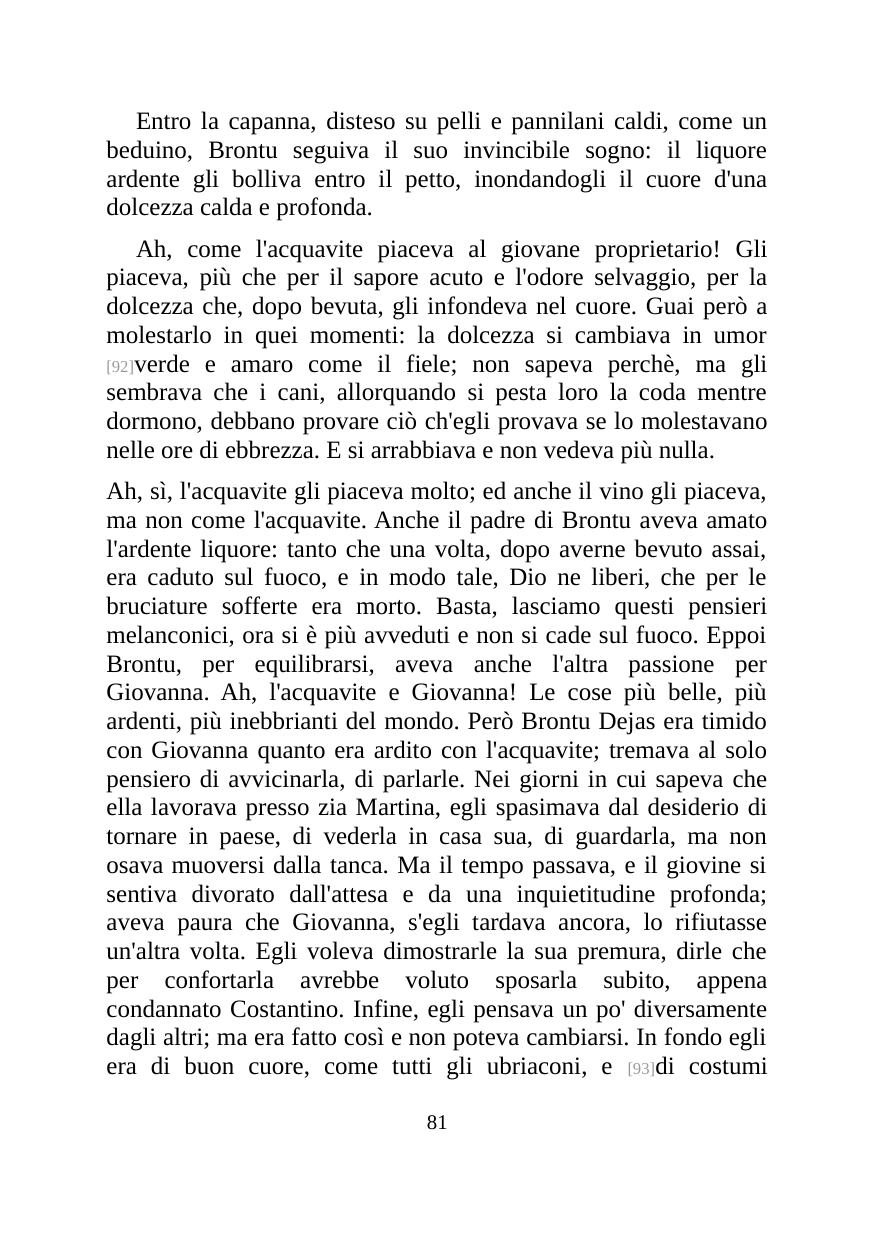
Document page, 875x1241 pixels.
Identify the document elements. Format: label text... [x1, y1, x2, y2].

text Ah, sì, l'acquavite gli piaceva molto; ed anche il vino gli piaceva, ma non come l'acquavite. Anche il padre di Brontu aveva amato l'ardente liquore: tanto che una volta, dopo averne bevuto assai, era caduto sul fuoco, e in modo tale, Dio ne liberi, che per le bruciature sofferte era morto. Basta, lasciamo questi pensieri melanconici, ora si è più avveduti e non si cade sul fuoco. Eppoi Brontu, per equilibrarsi, aveva anche l'altra passione per Giovanna. Ah, l'acquavite e Giovanna! Le cose più belle, più ardenti, più inebbrianti del mondo. Però Brontu Dejas era timido con Giovanna quanto era ardito con l'acquavite; tremava al solo pensiero di avvicinarla, di parlarle. Nei giorni in cui sapeva che ella lavorava presso zia Martina, egli spasimava dal desiderio di tornare in paese, di vederla in casa sua, di guardarla, ma non osava muoversi dalla tanca. Ma il tempo passava, e il giovine si sentiva divorato dall'attesa e da una inquietitudine profonda; aveva paura che Giovanna, s'egli tardava ancora, lo rifiutasse un'altra volta. Egli voleva dimostrarle la sua premura, dirle che per confortarla avrebbe voluto sposarla subito, appena condannato Costantino. Infine, egli pensava un po' diversamente dagli altri; ma era fatto così e non poteva cambiarsi. In fondo egli era di buon cuore, come tutti gli ubriaconi, e [93]di costumi [106, 476, 768, 1080]
text Entro la capanna, disteso su pelli e pannilani caldi, come un beduino, Brontu seguiva il suo invincibile sogno: il liquore ardente gli bolliva entro il petto, inondandogli il cuore d'una dolcezza calda e profonda. [106, 106, 768, 221]
text Ah, come l'acquavite piaceva al giovane proprietario! Gli piaceva, più che per il sapore acuto e l'odore selvaggio, per la dolcezza che, dopo bevuta, gli infondeva nel cuore. Guai però a molestarlo in quei momenti: la dolcezza si cambiava in umor [92]verde e amaro come il fiele; non sapeva perchè, ma gli sembrava che i cani, allorquando si pesta loro la coda mentre dormono, debbano provare ciò ch'egli provava se lo molestavano nelle ore di ebbrezza. E si arrabbiava e non vedeva più nulla. [106, 234, 768, 464]
